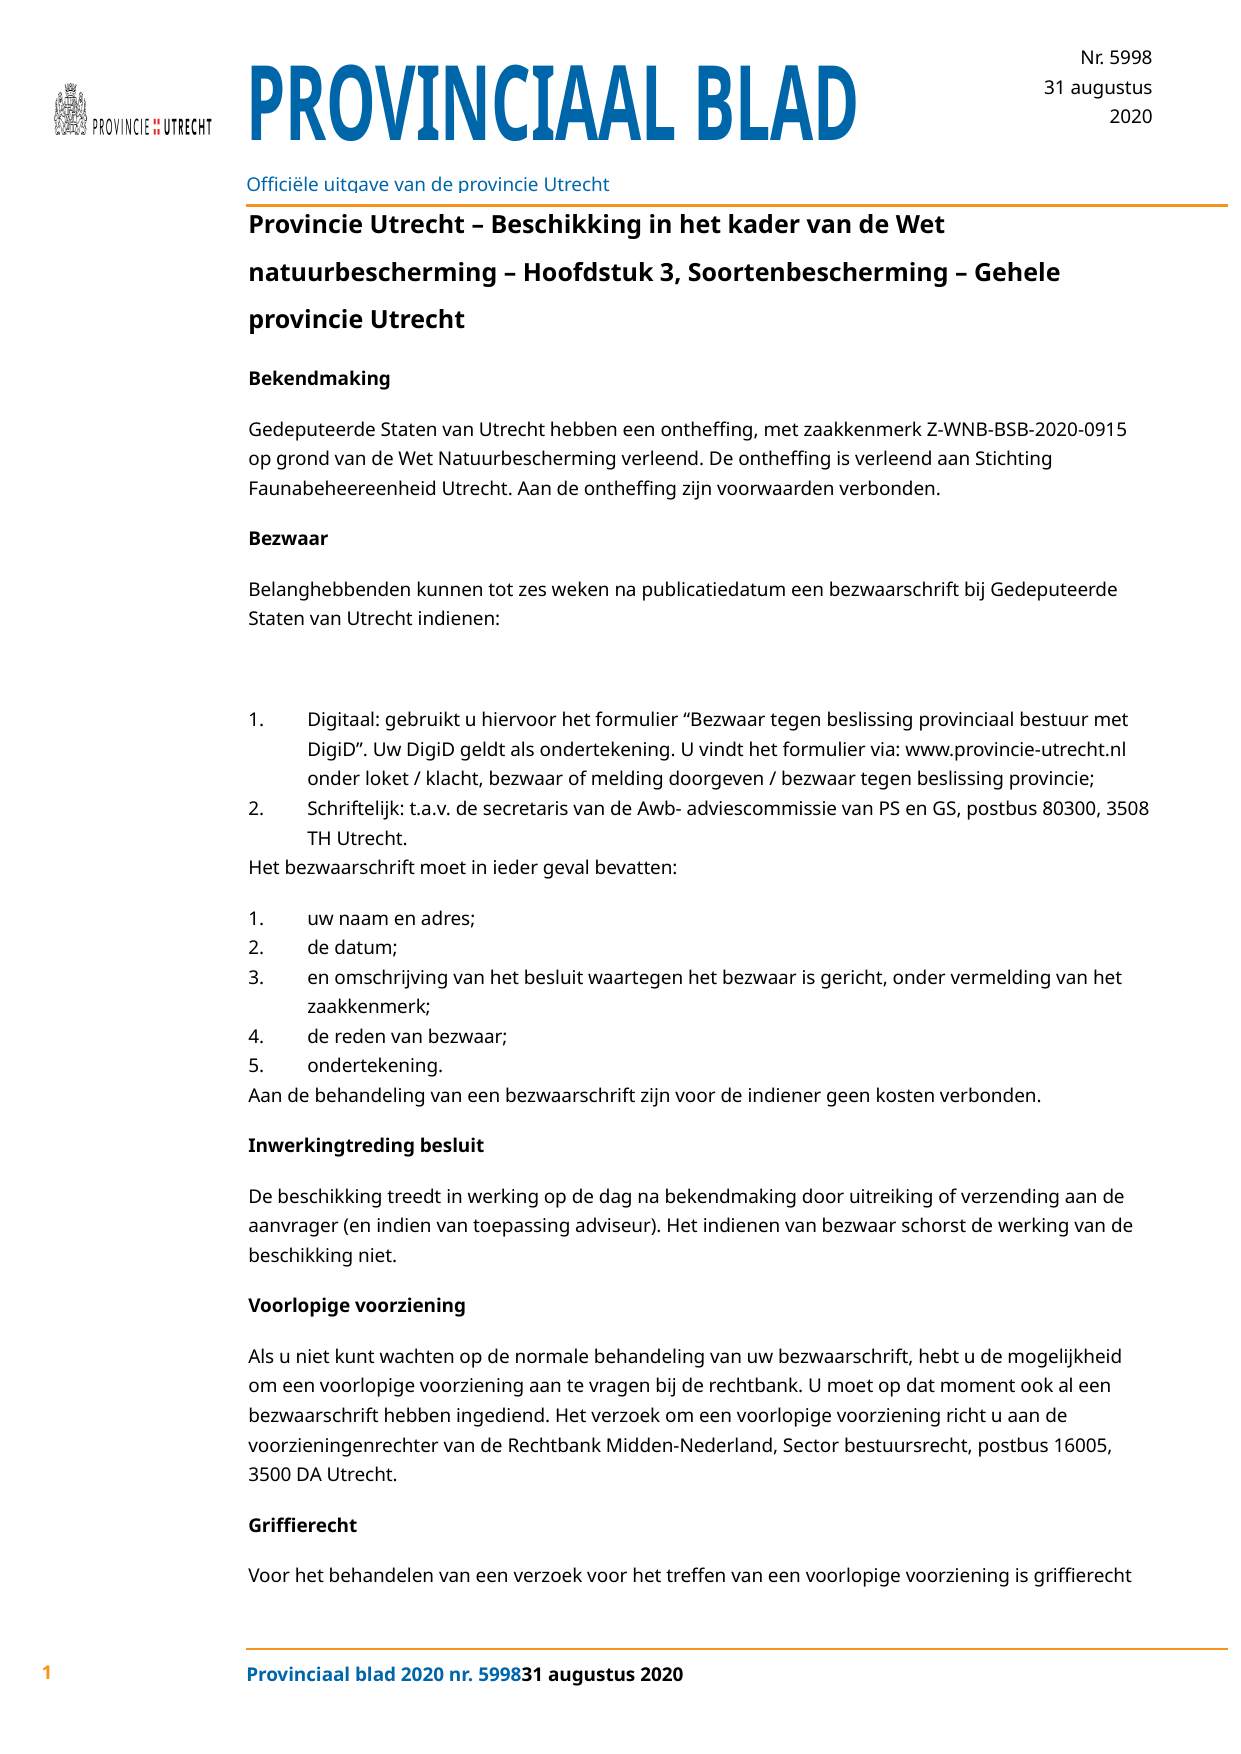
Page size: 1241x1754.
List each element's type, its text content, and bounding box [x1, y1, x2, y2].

text Voor het behandelen van een verzoek voor het treffen van een voorlopige voorziening is griffierecht [248, 1562, 1152, 1588]
list de datum; [248, 934, 1152, 960]
text Inwerkingtreding besluit [248, 1133, 1152, 1158]
text Bezwaar [248, 526, 1152, 551]
text Het bezwaarschrift moet in ieder geval bevatten: [248, 854, 1152, 880]
text Aan de behandeling van een bezwaarschrift zijn voor de indiener geen kosten verbonden. [248, 1082, 1152, 1108]
text Provincie Utrecht – Beschikking in het kader van de Wet natuurbescherming – Hoofdstuk 3, Soortenbescherming – Gehele provincie Utrecht [248, 207, 1152, 336]
list de reden van bezwaar; [248, 1023, 1152, 1049]
text Griffierecht [248, 1512, 1152, 1537]
list Digitaal: gebruikt u hiervoor het formulier “Bezwaar tegen beslissing provinciaal bestuur met DigiD”. Uw DigiD geldt als ondertekening. U vindt het formulier via: www.provincie-utrecht.nl onder loket / klacht, bezwaar of melding doorgeven / bezwaar tegen beslissing provincie; [248, 706, 1152, 791]
list uw naam en adres; [248, 905, 1152, 930]
text Als u niet kunt wachten op de normale behandeling van uw bezwaarschrift, hebt u de mogelijkheid om een voorlopige voorziening aan te vragen bij de rechtbank. U moet op dat moment ook al een bezwaarschrift hebben ingediend. Het verzoek om een voorlopige voorziening richt u aan de voorzieningenrechter van de Rechtbank Midden-Nederland, Sector bestuursrecht, postbus 16005, 3500 DA Utrecht. [248, 1343, 1152, 1487]
picture [41, 47, 231, 172]
list ondertekening. [248, 1053, 1152, 1078]
text Bekendmaking [248, 366, 1152, 391]
text Belanghebbenden kunnen tot zes weken na publicatiedatum een bezwaarschrift bij Gedeputeerde Staten van Utrecht indienen: [248, 576, 1152, 631]
text Voorlopige voorziening [248, 1293, 1152, 1318]
list Schriftelijk: t.a.v. de secretaris van de Awb- adviescommissie van PS en GS, postbus 80300, 3508 TH Utrecht. [248, 795, 1152, 850]
text De beschikking treedt in werking op de dag na bekendmaking door uitreiking of verzending aan de aanvrager (en indien van toepassing adviseur). Het indienen van bezwaar schorst de werking van de beschikking niet. [248, 1183, 1152, 1268]
text Gedeputeerde Staten van Utrecht hebben een ontheffing, met zaakkenmerk Z-WNB-BSB-2020-0915 op grond van de Wet Natuurbescherming verleend. De ontheffing is verleend aan Stichting Faunabeheereenheid Utrecht. Aan de ontheffing zijn voorwaarden verbonden. [248, 416, 1152, 501]
list en omschrijving van het besluit waartegen het bezwaar is gericht, onder vermelding van het zaakkenmerk; [248, 964, 1152, 1019]
